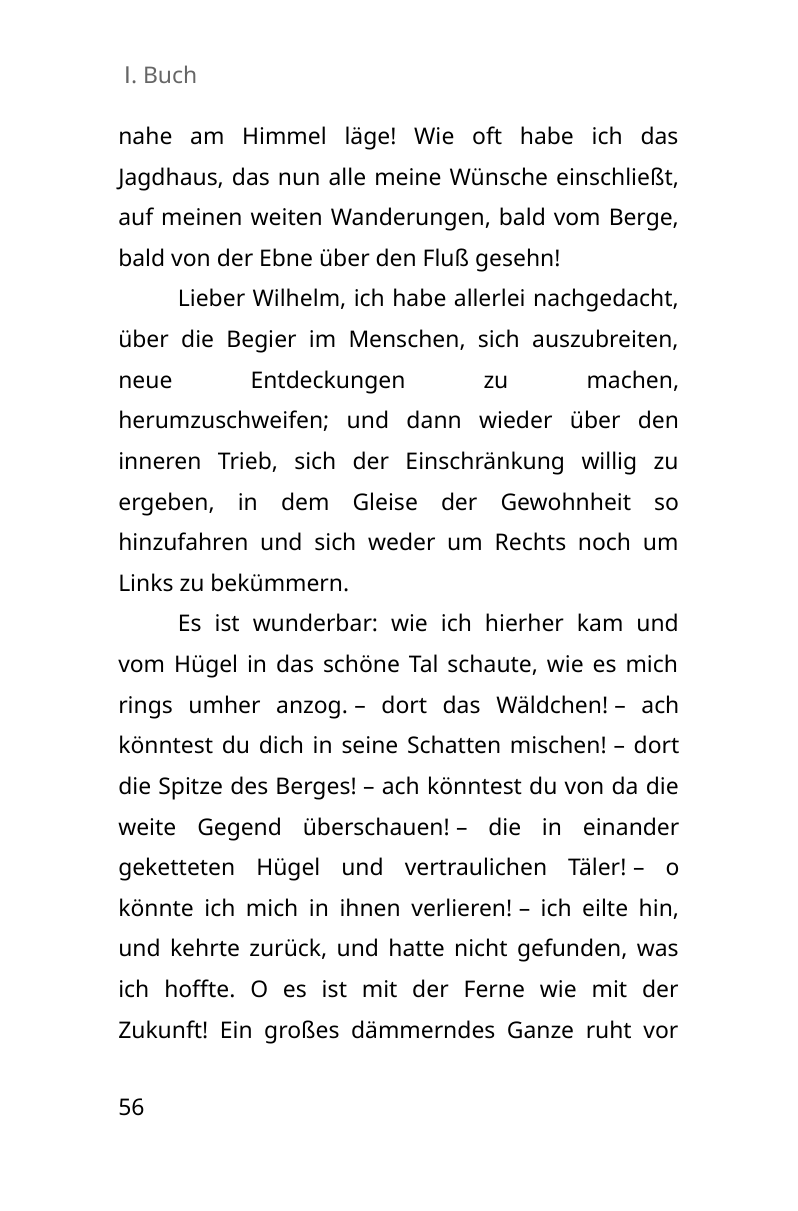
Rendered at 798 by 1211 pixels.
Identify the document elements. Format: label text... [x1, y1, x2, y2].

text nahe am Himmel läge! Wie oft habe ich das Jagdhaus, das nun alle meine Wünsche einschließt, auf meinen weiten Wanderungen, bald vom Berge, bald von der Ebne über den Fluß gesehn! [118, 120, 679, 273]
text Es ist wunderbar: wie ich hierher kam und vom Hügel in das schöne Tal schaute, wie es mich rings umher anzog. – dort das Wäldchen! – ach könntest du dich in seine Schatten mischen! – dort die Spitze des Berges! – ach könntest du von da die weite Gegend überschauen! – die in einander geketteten Hügel und vertraulichen Täler! – o könnte ich mich in ihnen verlieren! – ich eilte hin, und kehrte zurück, und hatte nicht gefunden, was ich hoffte. O es ist mit der Ferne wie mit der Zukunft! Ein großes dämmerndes Ganze ruht vor [118, 607, 679, 1045]
text Lieber Wilhelm, ich habe allerlei nachgedacht, über die Begier im Menschen, sich auszubreiten, neue Entdeckungen zu machen, herumzuschweifen; und dann wieder über den inneren Trieb, sich der Einschränkung willig zu ergeben, in dem Gleise der Gewohnheit so hinzufahren und sich weder um Rechts noch um Links zu bekümmern. [118, 282, 679, 598]
